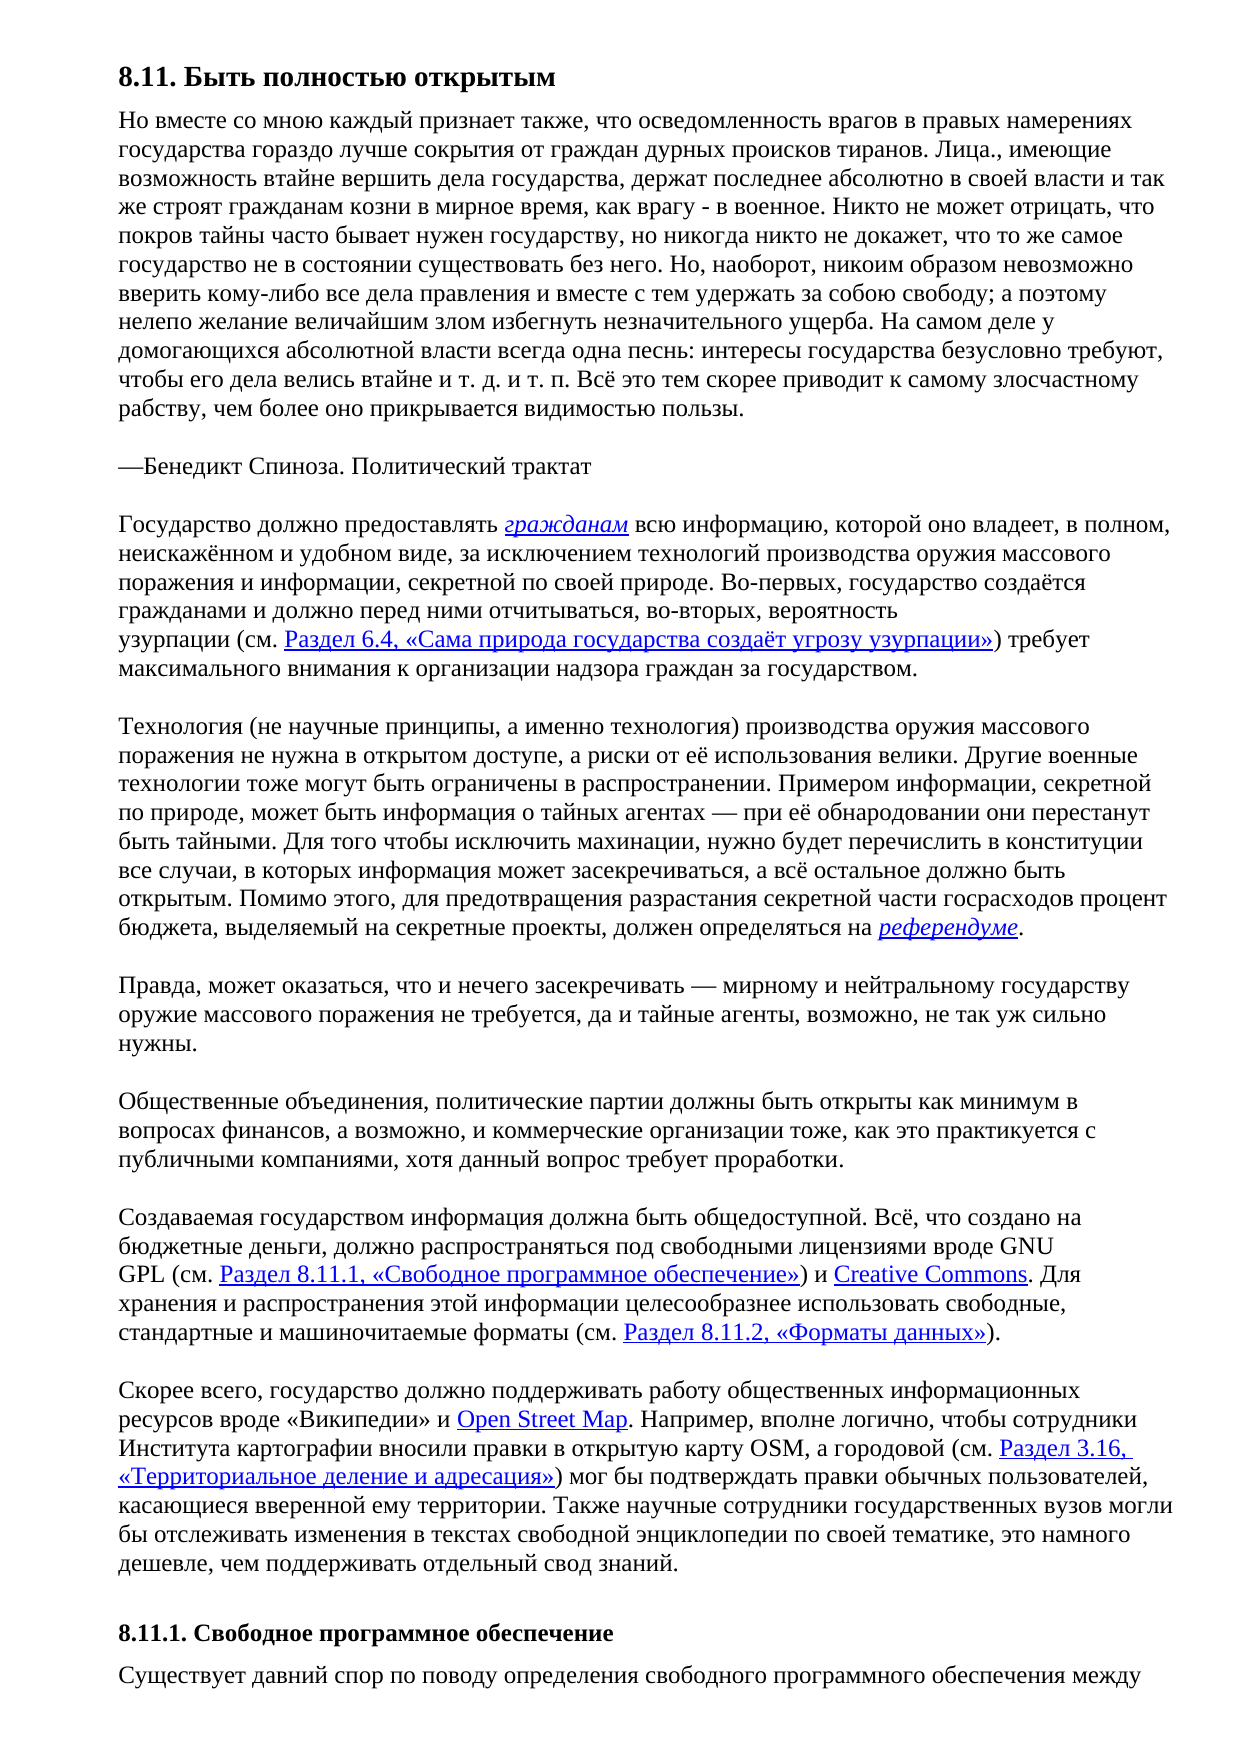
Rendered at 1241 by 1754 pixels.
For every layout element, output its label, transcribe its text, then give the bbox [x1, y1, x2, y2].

text Технология (не научные принципы, а именно технология) производства оружия массового поражения не нужна в открытом доступе, а риски от её использования велики. Другие военные технологии тоже могут быть ограничены в распространении. Примером информации, секретной по природе, может быть информация о тайных агентах — при её обнародовании они перестанут быть тайными. Для того чтобы исключить махинации, нужно будет перечислить в конституции все случаи, в которых информация может засекречиваться, а всё остальное должно быть открытым. Помимо этого, для предотвращения разрастания секретной части госрасходов процент бюджета, выделяемый на секретные проекты, должен определяться на референдуме. [118, 711, 1181, 941]
subtitle 8.11. Быть полностью открытым [118, 59, 1181, 93]
text Создаваемая государством информация должна быть общедоступной. Всё, что создано на бюджетные деньги, должно распространяться под свободными лицензиями вроде GNU GPL (см. Раздел 8.11.1, «Свободное программное обеспечение») и Creative Commons. Для хранения и распространения этой информации целесообразнее использовать свободные, стандартные и машиночитаемые форматы (см. Раздел 8.11.2, «Форматы данных»). [118, 1202, 1181, 1346]
subtitle 8.11.1. Свободное программное обеспечение [118, 1618, 1181, 1647]
text Существует давний спор по поводу определения свободного программного обеспечения между [118, 1660, 1181, 1688]
text Но вместе со мною каждый признает также, что осведомленность врагов в правых намерениях государства гораздо лучше сокрытия от граждан дурных происков тиранов. Лица., имеющие возможность втайне вершить дела государства, держат последнее абсолютно в своей власти и так же строят гражданам козни в мирное время, как врагу - в военное. Никто не может отрицать, что покров тайны часто бывает нужен государству, но никогда никто не докажет, что то же самое государство не в состоянии существовать без него. Но, наоборот, никоим образом невозможно вверить кому-либо все дела правления и вместе с тем удержать за собою свободу; а поэтому нелепо желание величайшим злом избегнуть незначительного ущерба. На самом деле у домогающихся абсолютной власти всегда одна песнь: интересы государства безусловно требуют, чтобы его дела велись втайне и т. д. и т. п. Всё это тем скорее приводит к самому злосчастному рабству, чем более оно прикрывается видимостью пользы. [118, 105, 1181, 421]
text —Бенедикт Спиноза. Политический трактат [118, 451, 1181, 479]
text Общественные объединения, политические партии должны быть открыты как минимум в вопросах финансов, а возможно, и коммерческие организации тоже, как это практикуется с публичными компаниями, хотя данный вопрос требует проработки. [118, 1086, 1181, 1172]
text Государство должно предоставлять гражданам всю информацию, которой оно владеет, в полном, неискажённом и удобном виде, за исключением технологий производства оружия массового поражения и информации, секретной по своей природе. Во-первых, государство создаётся гражданами и должно перед ними отчитываться, во-вторых, вероятность узурпации (см. Раздел 6.4, «Сама природа государства создаёт угрозу узурпации») требует максимального внимания к организации надзора граждан за государством. [118, 509, 1181, 682]
text Правда, может оказаться, что и нечего засекречивать — мирному и нейтральному государству оружие массового поражения не требуется, да и тайные агенты, возможно, не так уж сильно нужны. [118, 971, 1181, 1057]
text Скорее всего, государство должно поддерживать работу общественных информационных ресурсов вроде «Википедии» и Open Street Map. Например, вполне логично, чтобы сотрудники Института картографии вносили правки в открытую карту OSM, а городовой (см. Раздел 3.16, «Территориальное деление и адресация») мог бы подтверждать правки обычных пользователей, касающиеся вверенной ему территории. Также научные сотрудники государственных вузов могли бы отслеживать изменения в текстах свободной энциклопедии по своей тематике, это намного дешевле, чем поддерживать отдельный свод знаний. [118, 1375, 1181, 1576]
